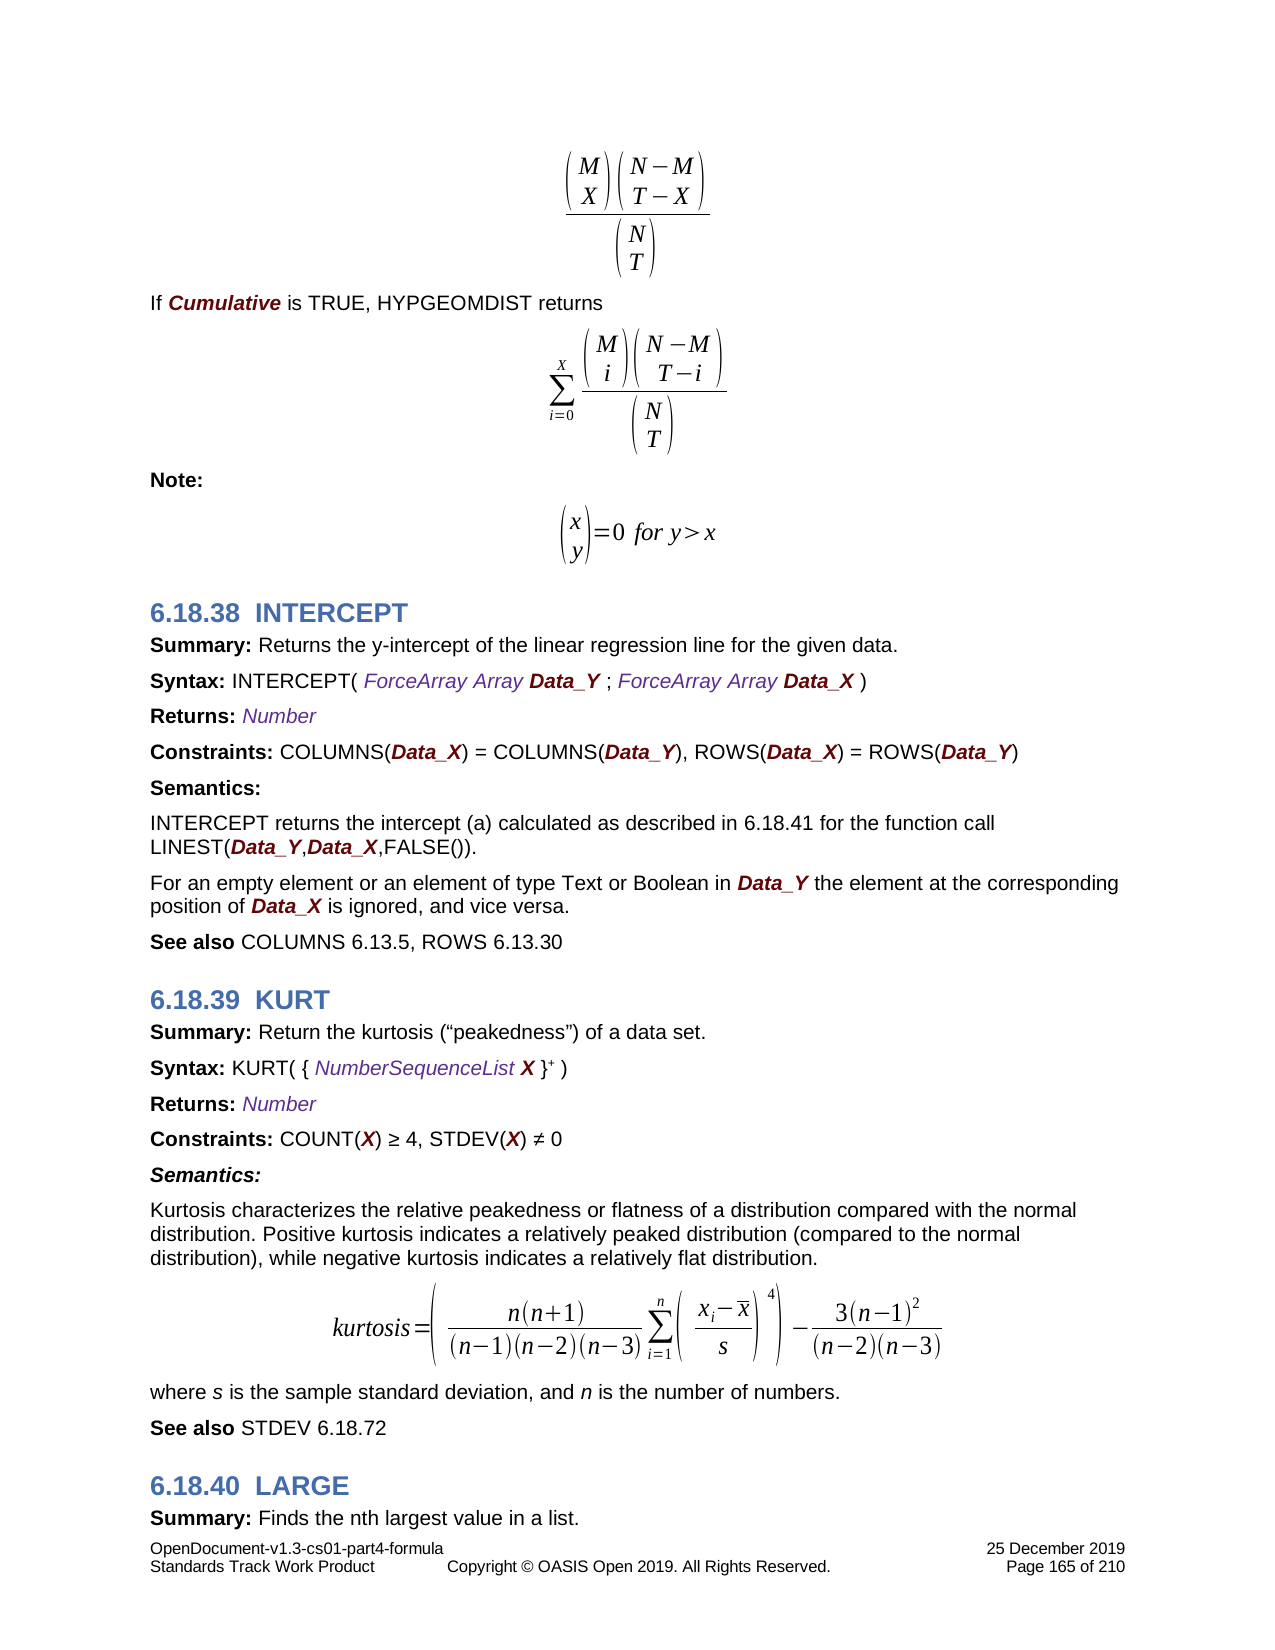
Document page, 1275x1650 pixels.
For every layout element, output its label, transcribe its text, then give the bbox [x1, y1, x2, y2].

text Summary: Return the kurtosis (“peakedness”) of a data set. [150, 1021, 1125, 1044]
text Summary: Returns the y-intercept of the linear regression line for the given data. [150, 634, 1125, 657]
text INTERCEPT returns the intercept (a) calculated as described in 6.18.41 for the function call LINEST(Data_Y,Data_X,FALSE()). [150, 812, 1125, 859]
subtitle INTERCEPT [150, 598, 1125, 628]
text Constraints: COUNT(X) ≥ 4, STDEV(X) ≠ 0 [150, 1128, 1125, 1151]
text For an empty element or an element of type Text or Boolean in Data_Y the element at the corresponding position of Data_X is ignored, and vice versa. [150, 871, 1125, 918]
text Syntax: KURT( { NumberSequenceList X }+ ) [150, 1056, 1125, 1080]
subtitle LARGE [150, 1471, 1125, 1501]
text See also COLUMNS 6.13.5, ROWS 6.13.30 [150, 930, 1125, 954]
text Semantics: [150, 1163, 1125, 1187]
text where s is the sample standard deviation, and n is the number of numbers. [150, 1380, 1125, 1404]
text If Cumulative is TRUE, HYPGEOMDIST returns [150, 291, 1125, 315]
text Returns: Number [150, 705, 1125, 728]
text Summary: Finds the nth largest value in a list. [150, 1507, 1125, 1530]
text Semantics: [150, 776, 1125, 800]
text See also STDEV 6.18.72 [150, 1416, 1125, 1439]
text Kurtosis characterizes the relative peakedness or flatness of a distribution compared with the normal distribution. Positive kurtosis indicates a relatively peaked distribution (compared to the normal distribution), while negative kurtosis indicates a relatively flat distribution. [150, 1199, 1125, 1269]
text Returns: Number [150, 1092, 1125, 1116]
text Syntax: INTERCEPT( ForceArray Array Data_Y ; ForceArray Array Data_X ) [150, 669, 1125, 693]
text Constraints: COLUMNS(Data_X) = COLUMNS(Data_Y), ROWS(Data_X) = ROWS(Data_Y) [150, 741, 1125, 764]
text Note: [150, 468, 1125, 492]
subtitle KURT [150, 985, 1125, 1015]
